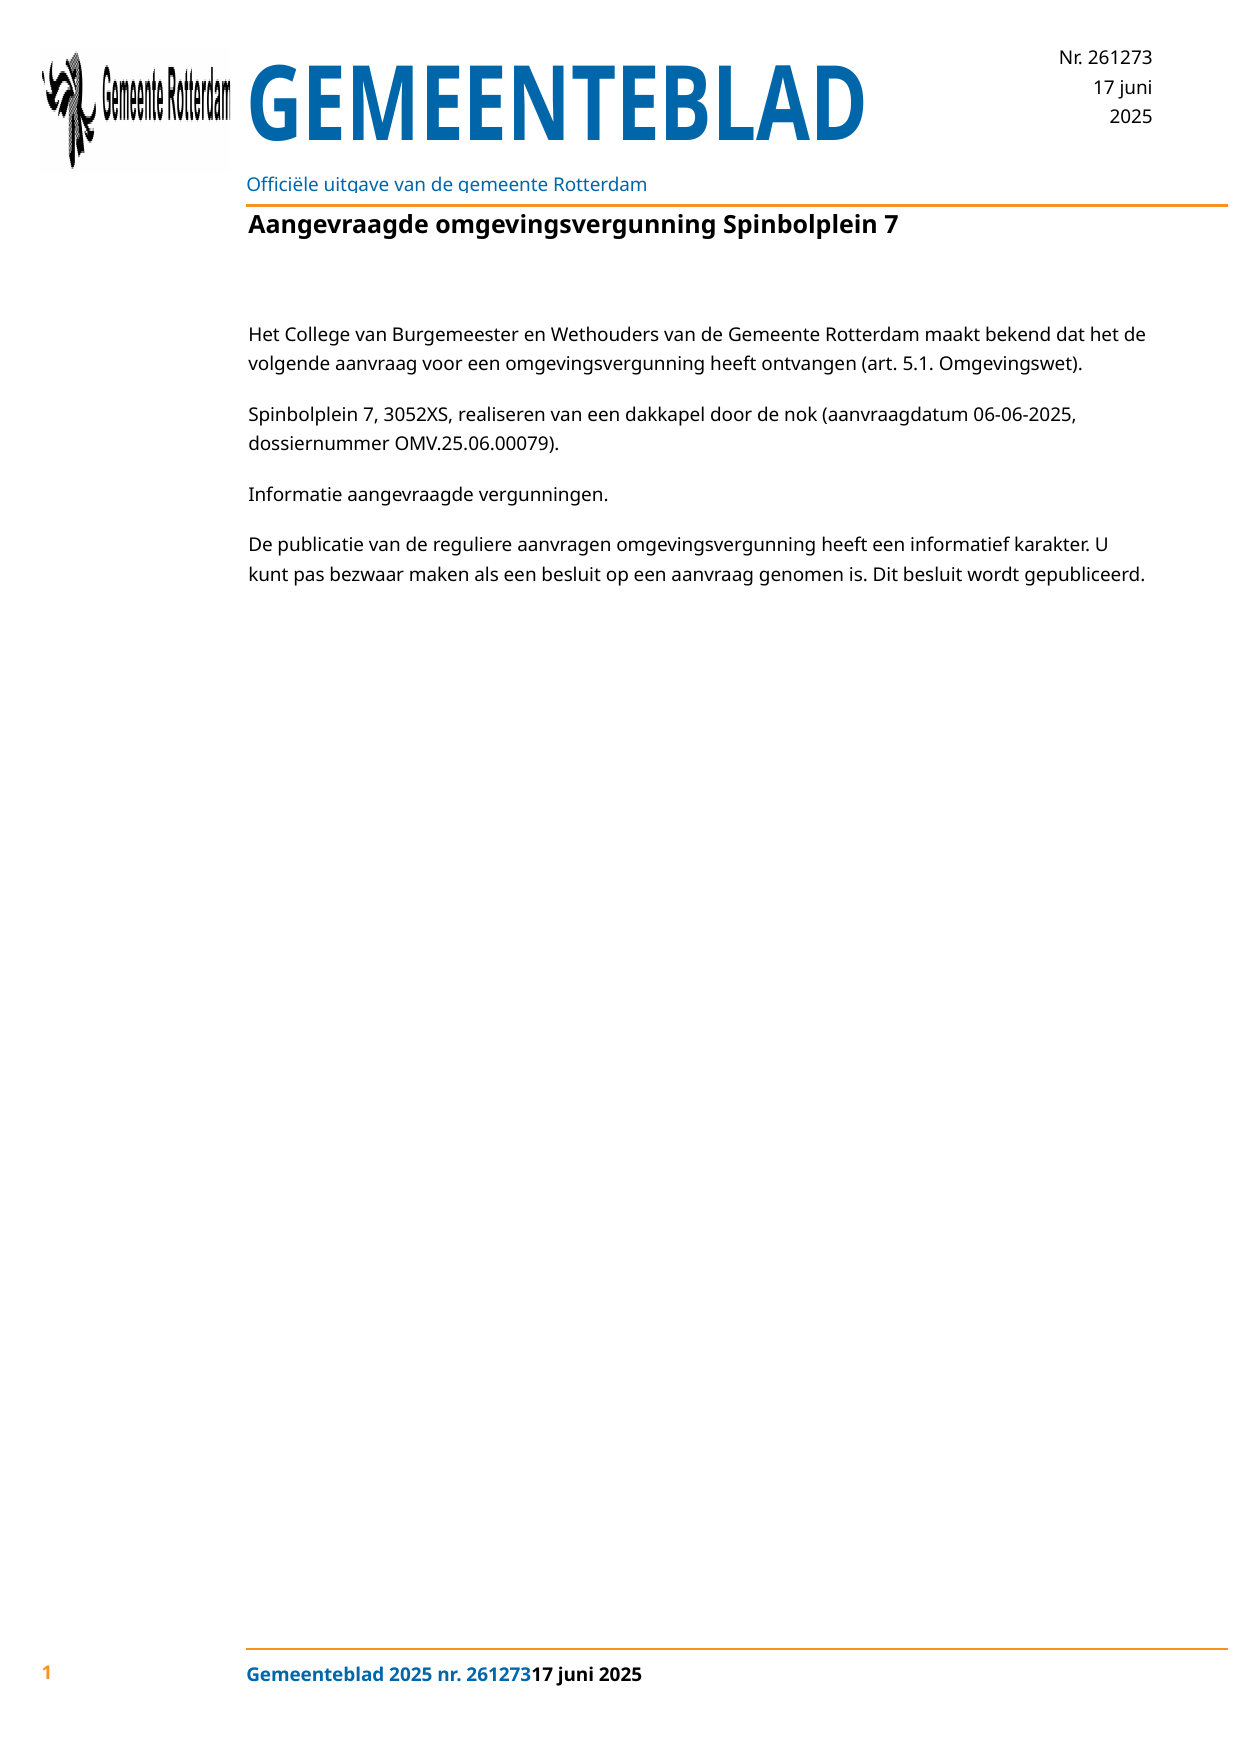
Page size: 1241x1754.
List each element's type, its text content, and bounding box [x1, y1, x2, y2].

text Aangevraagde omgevingsvergunning Spinbolplein 7 [248, 207, 1152, 241]
text Informatie aangevraagde vergunningen. [248, 481, 1152, 506]
text Het College van Burgemeester en Wethouders van de Gemeente Rotterdam maakt bekend dat het de volgende aanvraag voor een omgevingsvergunning heeft ontvangen (art. 5.1. Omgevingswet). [248, 321, 1152, 376]
picture [41, 47, 231, 172]
text De publicatie van de reguliere aanvragen omgevingsvergunning heeft een informatief karakter. U kunt pas bezwaar maken als een besluit op een aanvraag genomen is. Dit besluit wordt gepubliceerd. [248, 531, 1152, 586]
text Spinbolplein 7, 3052XS, realiseren van een dakkapel door de nok (aanvraagdatum 06-06-2025, dossiernummer OMV.25.06.00079). [248, 401, 1152, 456]
